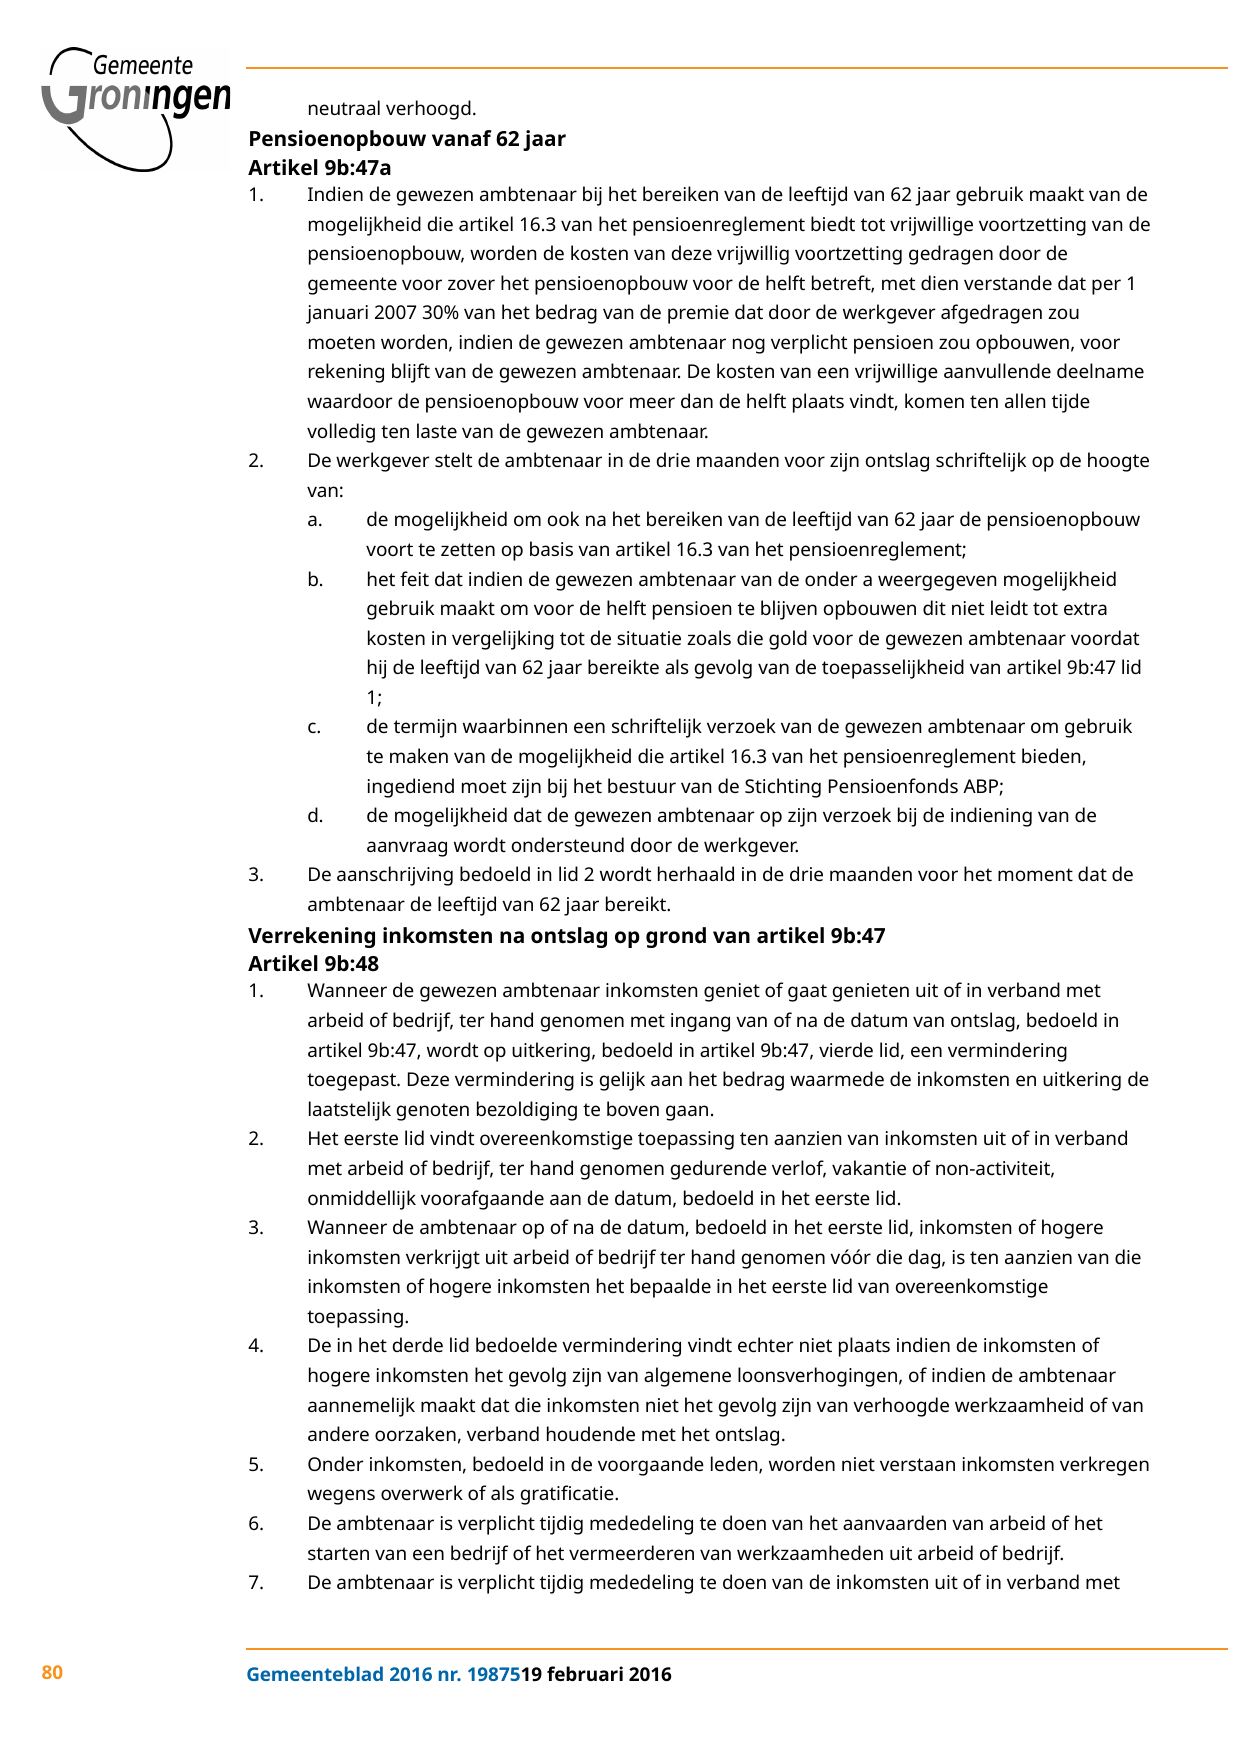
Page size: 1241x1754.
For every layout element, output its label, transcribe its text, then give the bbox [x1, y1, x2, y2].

list het feit dat indien de gewezen ambtenaar van de onder a weergegeven mogelijkheid gebruik maakt om voor de helft pensioen te blijven opbouwen dit niet leidt tot extra kosten in vergelijking tot de situatie zoals die gold voor de gewezen ambtenaar voordat hij de leeftijd van 62 jaar bereikte als gevolg van de toepasselijkheid van artikel 9b:47 lid 1; [307, 566, 1152, 710]
list Indien de gewezen ambtenaar bij het bereiken van de leeftijd van 62 jaar gebruik maakt van de mogelijkheid die artikel 16.3 van het pensioenreglement biedt tot vrijwillige voortzetting van de pensioenopbouw, worden de kosten van deze vrijwillig voortzetting gedragen door de gemeente voor zover het pensioenopbouw voor de helft betreft, met dien verstande dat per 1 januari 2007 30% van het bedrag van de premie dat door de werkgever afgedragen zou moeten worden, indien de gewezen ambtenaar nog verplicht pensioen zou opbouwen, voor rekening blijft van de gewezen ambtenaar. De kosten van een vrijwillige aanvullende deelname waardoor de pensioenopbouw voor meer dan de helft plaats vindt, komen ten allen tijde volledig ten laste van de gewezen ambtenaar. [248, 181, 1152, 444]
list Wanneer de gewezen ambtenaar inkomsten geniet of gaat genieten uit of in verband met arbeid of bedrijf, ter hand genomen met ingang van of na de datum van ontslag, bedoeld in artikel 9b:47, wordt op uitkering, bedoeld in artikel 9b:47, vierde lid, een vermindering toegepast. Deze vermindering is gelijk aan het bedrag waarmede de inkomsten en uitkering de laatstelijk genoten bezoldiging te boven gaan. [248, 978, 1152, 1122]
list Het eerste lid vindt overeenkomstige toepassing ten aanzien van inkomsten uit of in verband met arbeid of bedrijf, ter hand genomen gedurende verlof, vakantie of non-activiteit, onmiddellijk voorafgaande aan de datum, bedoeld in het eerste lid. [248, 1126, 1152, 1211]
text Artikel 9b:47a [248, 153, 1152, 181]
list De ambtenaar is verplicht tijdig mededeling te doen van het aanvaarden van arbeid of het starten van een bedrijf of het vermeerderen van werkzaamheden uit arbeid of bedrijf. [248, 1510, 1152, 1566]
list neutraal verhoogd. [248, 95, 1152, 121]
list Onder inkomsten, bedoeld in de voorgaande leden, worden niet verstaan inkomsten verkregen wegens overwerk of als gratificatie. [248, 1451, 1152, 1506]
list De in het derde lid bedoelde vermindering vindt echter niet plaats indien de inkomsten of hogere inkomsten het gevolg zijn van algemene loonsverhogingen, of indien de ambtenaar aannemelijk maakt dat die inkomsten niet het gevolg zijn van verhoogde werkzaamheid of van andere oorzaken, verband houdende met het ontslag. [248, 1333, 1152, 1447]
picture [41, 47, 231, 172]
list De werkgever stelt de ambtenaar in de drie maanden voor zijn ontslag schriftelijk op de hoogte van: [248, 447, 1152, 503]
list De ambtenaar is verplicht tijdig mededeling te doen van de inkomsten uit of in verband met [248, 1569, 1152, 1595]
list De aanschrijving bedoeld in lid 2 wordt herhaald in de drie maanden voor het moment dat de ambtenaar de leeftijd van 62 jaar bereikt. [248, 862, 1152, 917]
list Wanneer de ambtenaar op of na de datum, bedoeld in het eerste lid, inkomsten of hogere inkomsten verkrijgt uit arbeid of bedrijf ter hand genomen vóór die dag, is ten aanzien van die inkomsten of hogere inkomsten het bepaalde in het eerste lid van overeenkomstige toepassing. [248, 1214, 1152, 1329]
list de termijn waarbinnen een schriftelijk verzoek van de gewezen ambtenaar om gebruik te maken van de mogelijkheid die artikel 16.3 van het pensioenreglement bieden, ingediend moet zijn bij het bestuur van de Stichting Pensioenfonds ABP; [307, 714, 1152, 799]
text Artikel 9b:48 [248, 949, 1152, 978]
list de mogelijkheid dat de gewezen ambtenaar op zijn verzoek bij de indiening van de aanvraag wordt ondersteund door de werkgever. [307, 802, 1152, 858]
text Verrekening inkomsten na ontslag op grond van artikel 9b:47 [248, 921, 1152, 949]
list de mogelijkheid om ook na het bereiken van de leeftijd van 62 jaar de pensioenopbouw voort te zetten op basis van artikel 16.3 van het pensioenreglement; [307, 507, 1152, 562]
text Pensioenopbouw vanaf 62 jaar [248, 124, 1152, 153]
